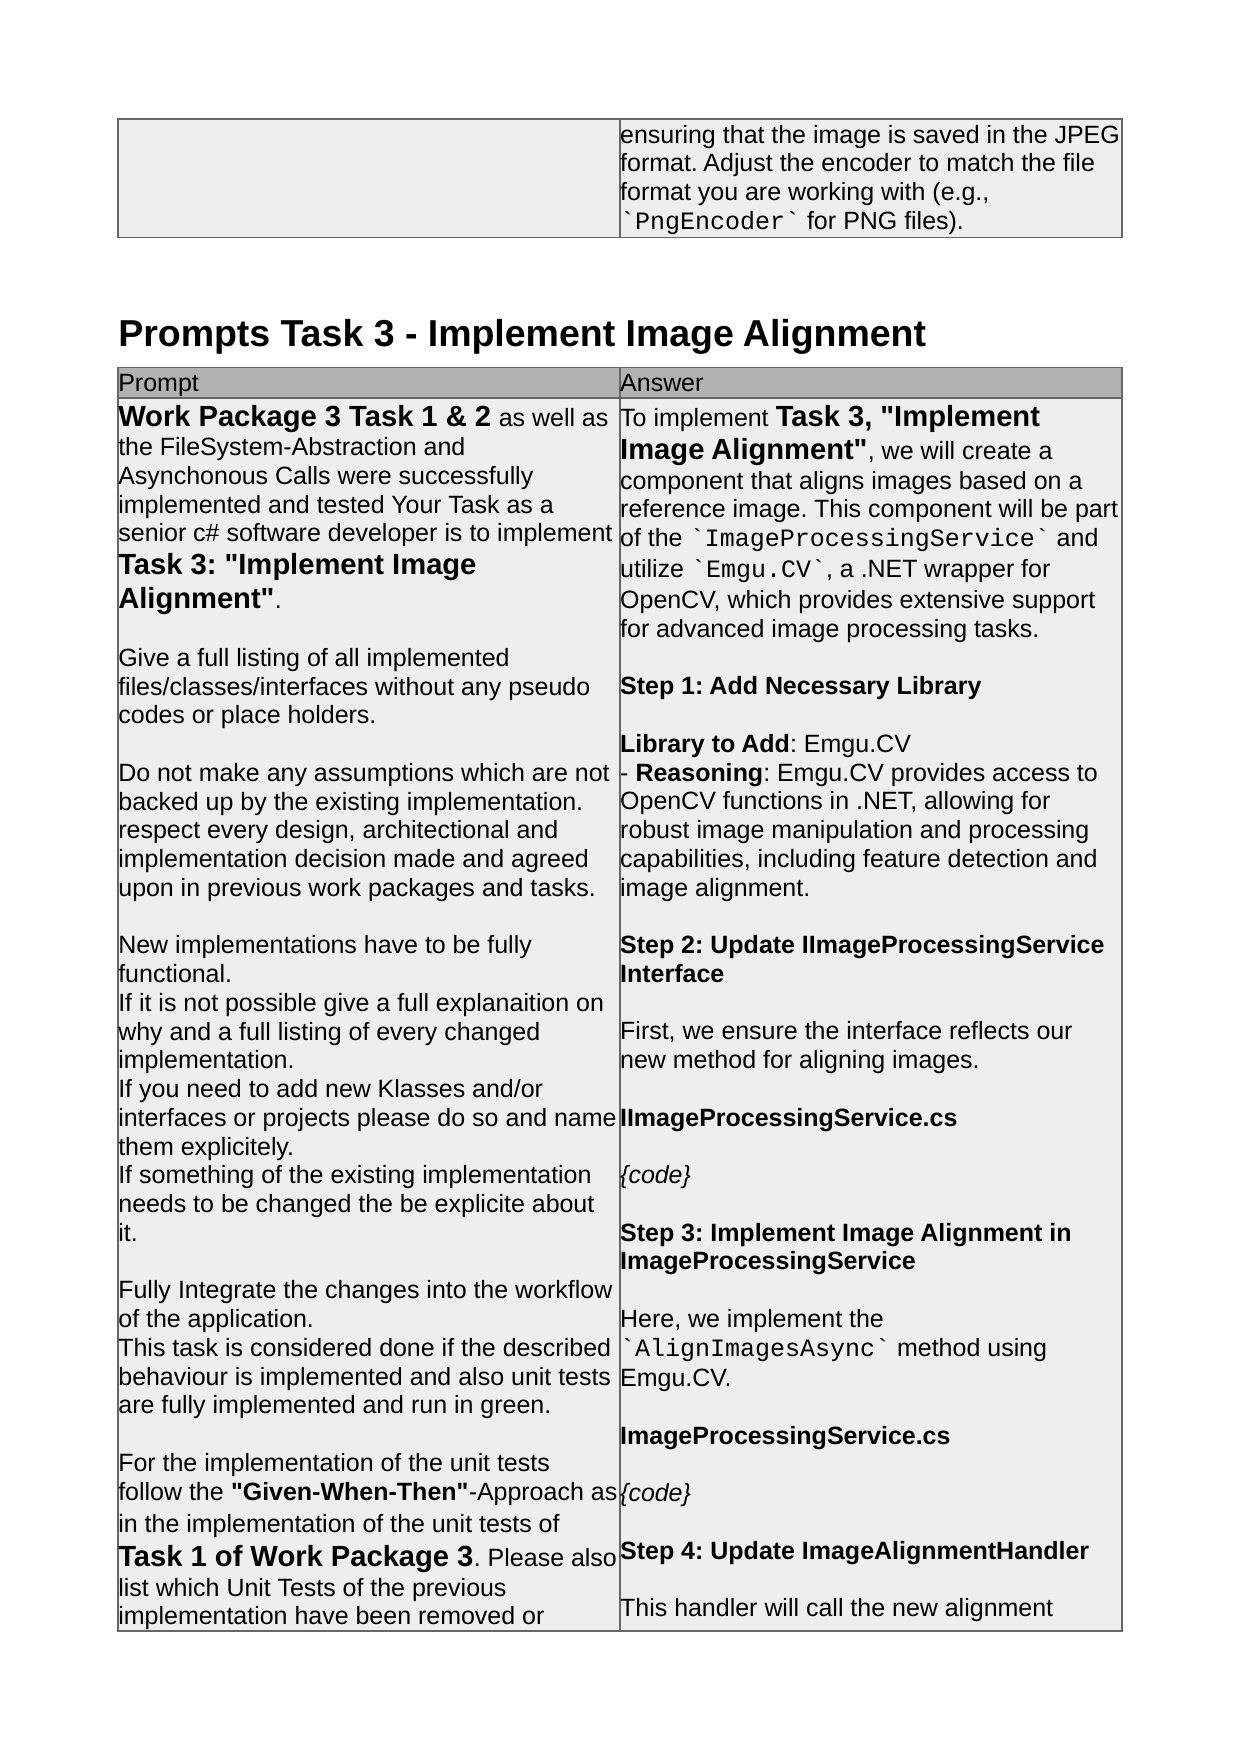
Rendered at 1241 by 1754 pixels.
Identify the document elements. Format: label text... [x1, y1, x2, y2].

table_cell Work Package 3 Task 1 & 2 as well as the FileSystem-Abstraction and Asynchonous Calls were successfully implemented and tested Your Task as a senior c# software developer is to implement Task 3: "Implement Image Alignment". Give a full listing of all implemented files/classes/interfaces without any pseudo codes or place holders. Do not make any assumptions which are not backed up by the existing implementation. respect every design, architectional and implementation decision made and agreed upon in previous work packages and tasks. New implementations have to be fully functional. If it is not possible give a full explanaition on why and a full listing of every changed implementation. If you need to add new Klasses and/or interfaces or projects please do so and name them explicitely. If something of the existing implementation needs to be changed the be explicite about it. Fully Integrate the changes into the workflow of the application. This task is considered done if the described behaviour is implemented and also unit tests are fully implemented and run in green. For the implementation of the unit tests follow the "Given-When-Then"-Approach as in the implementation of the unit tests of Task 1 of Work Package 3. Please also list which Unit Tests of the previous implementation have been removed or [119, 399, 619, 1630]
subtitle Prompts Task 3 - Implement Image Alignment [118, 311, 1122, 354]
table_header Prompt [119, 368, 619, 397]
table_header Answer [621, 368, 1121, 397]
table_cell [119, 120, 619, 237]
table_cell ensuring that the image is saved in the JPEG format. Adjust the encoder to match the file format you are working with (e.g., `PngEncoder` for PNG files). [621, 120, 1121, 237]
table_cell To implement Task 3, "Implement Image Alignment", we will create a component that aligns images based on a reference image. This component will be part of the `ImageProcessingService` and utilize `Emgu.CV`, a .NET wrapper for OpenCV, which provides extensive support for advanced image processing tasks. Step 1: Add Necessary Library Library to Add: Emgu.CV - Reasoning: Emgu.CV provides access to OpenCV functions in .NET, allowing for robust image manipulation and processing capabilities, including feature detection and image alignment. Step 2: Update IImageProcessingService Interface First, we ensure the interface reflects our new method for aligning images. IImageProcessingService.cs {code} Step 3: Implement Image Alignment in ImageProcessingService Here, we implement the `AlignImagesAsync` method using Emgu.CV. ImageProcessingService.cs {code} Step 4: Update ImageAlignmentHandler This handler will call the new alignment [621, 399, 1121, 1630]
